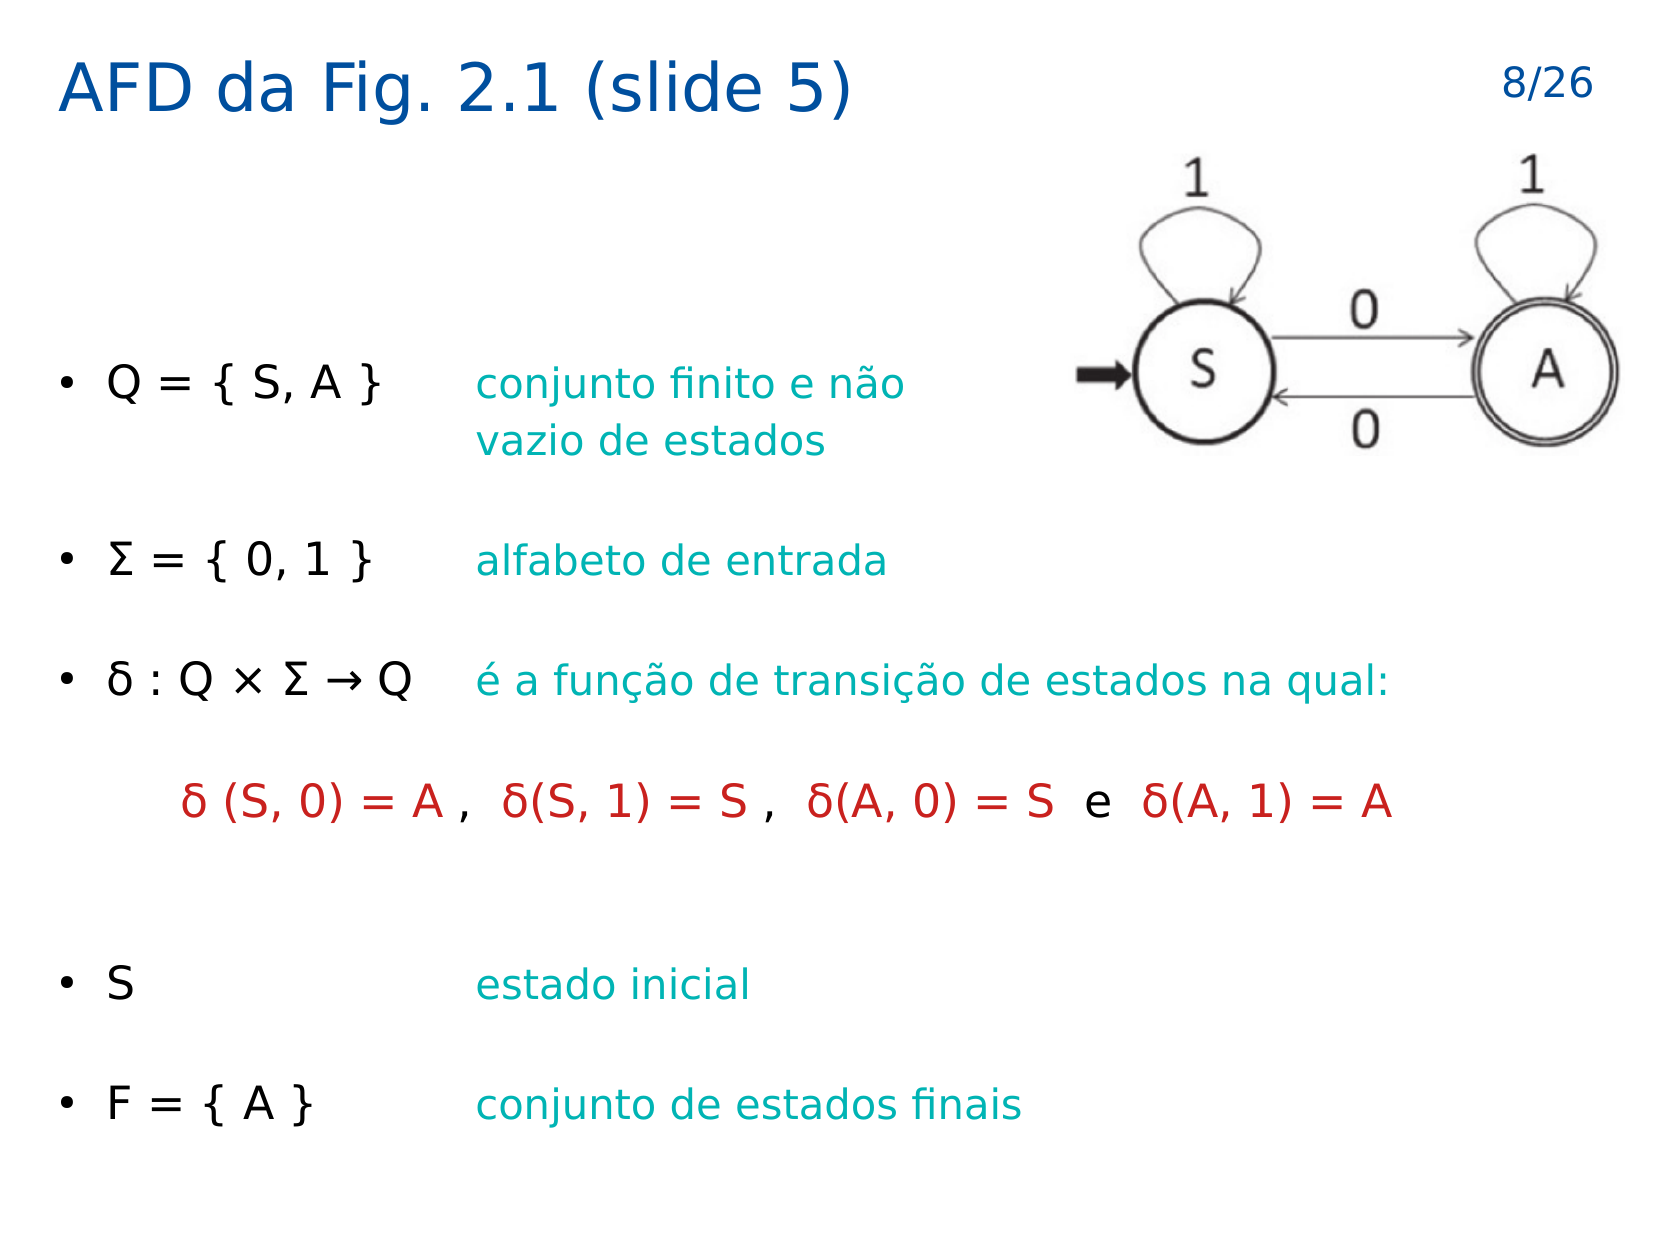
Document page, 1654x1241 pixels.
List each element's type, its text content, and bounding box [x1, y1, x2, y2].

title AFD da Fig. 2.1 (slide 5) [59, 29, 1625, 148]
picture [1066, 147, 1625, 456]
list Q = { S, A } conjunto finito e não vazio de estados Σ = { 0, 1 } alfabeto de entrada δ : Q × Σ → Q é a função de transição de estados na qual: δ (S, 0) = A , δ(S, 1) = S , δ(A, 0) = S e δ(A, 1) = A S estado inicial F = { A } conjunto de estados finais [59, 236, 1595, 1211]
